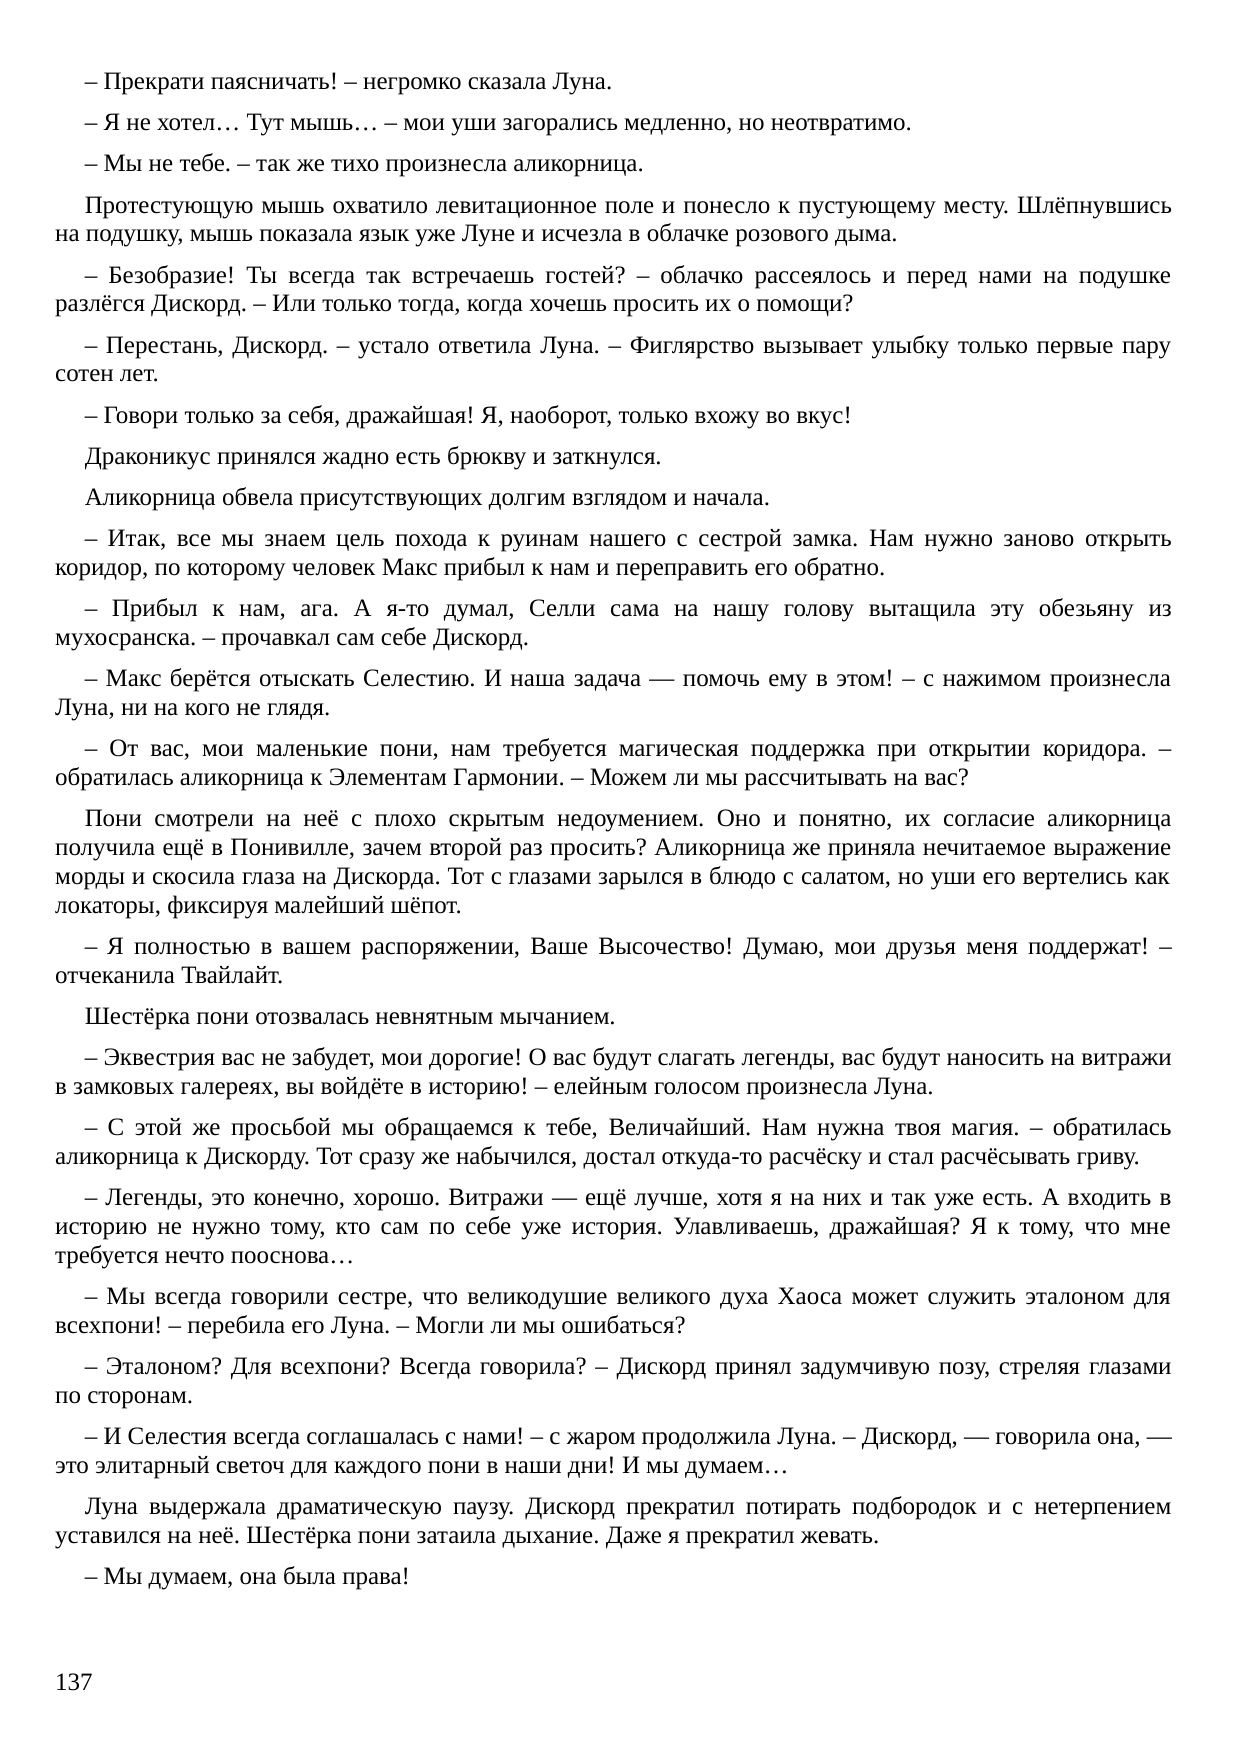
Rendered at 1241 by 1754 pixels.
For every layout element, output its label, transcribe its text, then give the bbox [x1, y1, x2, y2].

text Протестующую мышь охватило левитационное поле и понесло к пустующему месту. Шлёпнувшись на подушку, мышь показала язык уже Луне и исчезла в облачке розового дыма. [55, 190, 1173, 247]
text Шестёрка пони отозвалась невнятным мычанием. [55, 1001, 1173, 1030]
text – И Селестия всегда соглашалась с нами! – с жаром продолжила Луна. – Дискорд, — говорила она, — это элитарный светоч для каждого пони в наши дни! И мы думаем… [55, 1421, 1173, 1478]
text – Мы думаем, она была права! [55, 1561, 1173, 1590]
text Пони смотрели на неё с плохо скрытым недоумением. Оно и понятно, их согласие аликорница получила ещё в Понивилле, зачем второй раз просить? Аликорница же приняла нечитаемое выражение морды и скосила глаза на Дискорда. Тот с глазами зарылся в блюдо с салатом, но уши его вертелись как локаторы, фиксируя малейший шёпот. [55, 803, 1173, 918]
text – Легенды, это конечно, хорошо. Витражи — ещё лучше, хотя я на них и так уже есть. А входить в историю не нужно тому, кто сам по себе уже история. Улавливаешь, дражайшая? Я к тому, что мне требуется нечто пооснова… [55, 1182, 1173, 1268]
text – Безобразие! Ты всегда так встречаешь гостей? – облачко рассеялось и перед нами на подушке разлёгся Дискорд. – Или только тогда, когда хочешь просить их о помощи? [55, 260, 1173, 317]
text – Говори только за себя, дражайшая! Я, наоборот, только вхожу во вкус! [55, 400, 1173, 428]
text Драконикус принялся жадно есть брюкву и заткнулся. [55, 441, 1173, 470]
text – С этой же просьбой мы обращаемся к тебе, Величайший. Нам нужна твоя магия. – обратилась аликорница к Дискорду. Тот сразу же набычился, достал откуда-то расчёску и стал расчёсывать гриву. [55, 1112, 1173, 1170]
text – Я полностью в вашем распоряжении, Ваше Высочество! Думаю, мои друзья меня поддержат! – отчеканила Твайлайт. [55, 931, 1173, 988]
text – Прибыл к нам, ага. А я-то думал, Селли сама на нашу голову вытащила эту обезьяну из мухосранска. – прочавкал сам себе Дискорд. [55, 593, 1173, 651]
text – Я не хотел… Тут мышь… – мои уши загорались медленно, но неотвратимо. [55, 107, 1173, 136]
text Луна выдержала драматическую паузу. Дискорд прекратил потирать подбородок и с нетерпением уставился на неё. Шестёрка пони затаила дыхание. Даже я прекратил жевать. [55, 1491, 1173, 1548]
text – Мы не тебе. – так же тихо произнесла аликорница. [55, 148, 1173, 177]
text – Мы всегда говорили сестре, что великодушие великого духа Хаоса может служить эталоном для всехпони! – перебила его Луна. – Могли ли мы ошибаться? [55, 1281, 1173, 1338]
text Аликорница обвела присутствующих долгим взглядом и начала. [55, 482, 1173, 511]
text – Макс берётся отыскать Селестию. И наша задача — помочь ему в этом! – с нажимом произнесла Луна, ни на кого не глядя. [55, 663, 1173, 721]
text – Итак, все мы знаем цель похода к руинам нашего с сестрой замка. Нам нужно заново открыть коридор, по которому человек Макс прибыл к нам и переправить его обратно. [55, 523, 1173, 581]
text – Перестань, Дискорд. – устало ответила Луна. – Фиглярство вызывает улыбку только первые пару сотен лет. [55, 330, 1173, 387]
text – От вас, мои маленькие пони, нам требуется магическая поддержка при открытии коридора. – обратилась аликорница к Элементам Гармонии. – Можем ли мы рассчитывать на вас? [55, 733, 1173, 791]
text – Эталоном? Для всехпони? Всегда говорила? – Дискорд принял задумчивую позу, стреляя глазами по сторонам. [55, 1351, 1173, 1408]
text – Прекрати паясничать! – негромко сказала Луна. [55, 66, 1173, 95]
text – Эквестрия вас не забудет, мои дорогие! О вас будут слагать легенды, вас будут наносить на витражи в замковых галереях, вы войдёте в историю! – елейным голосом произнесла Луна. [55, 1042, 1173, 1100]
